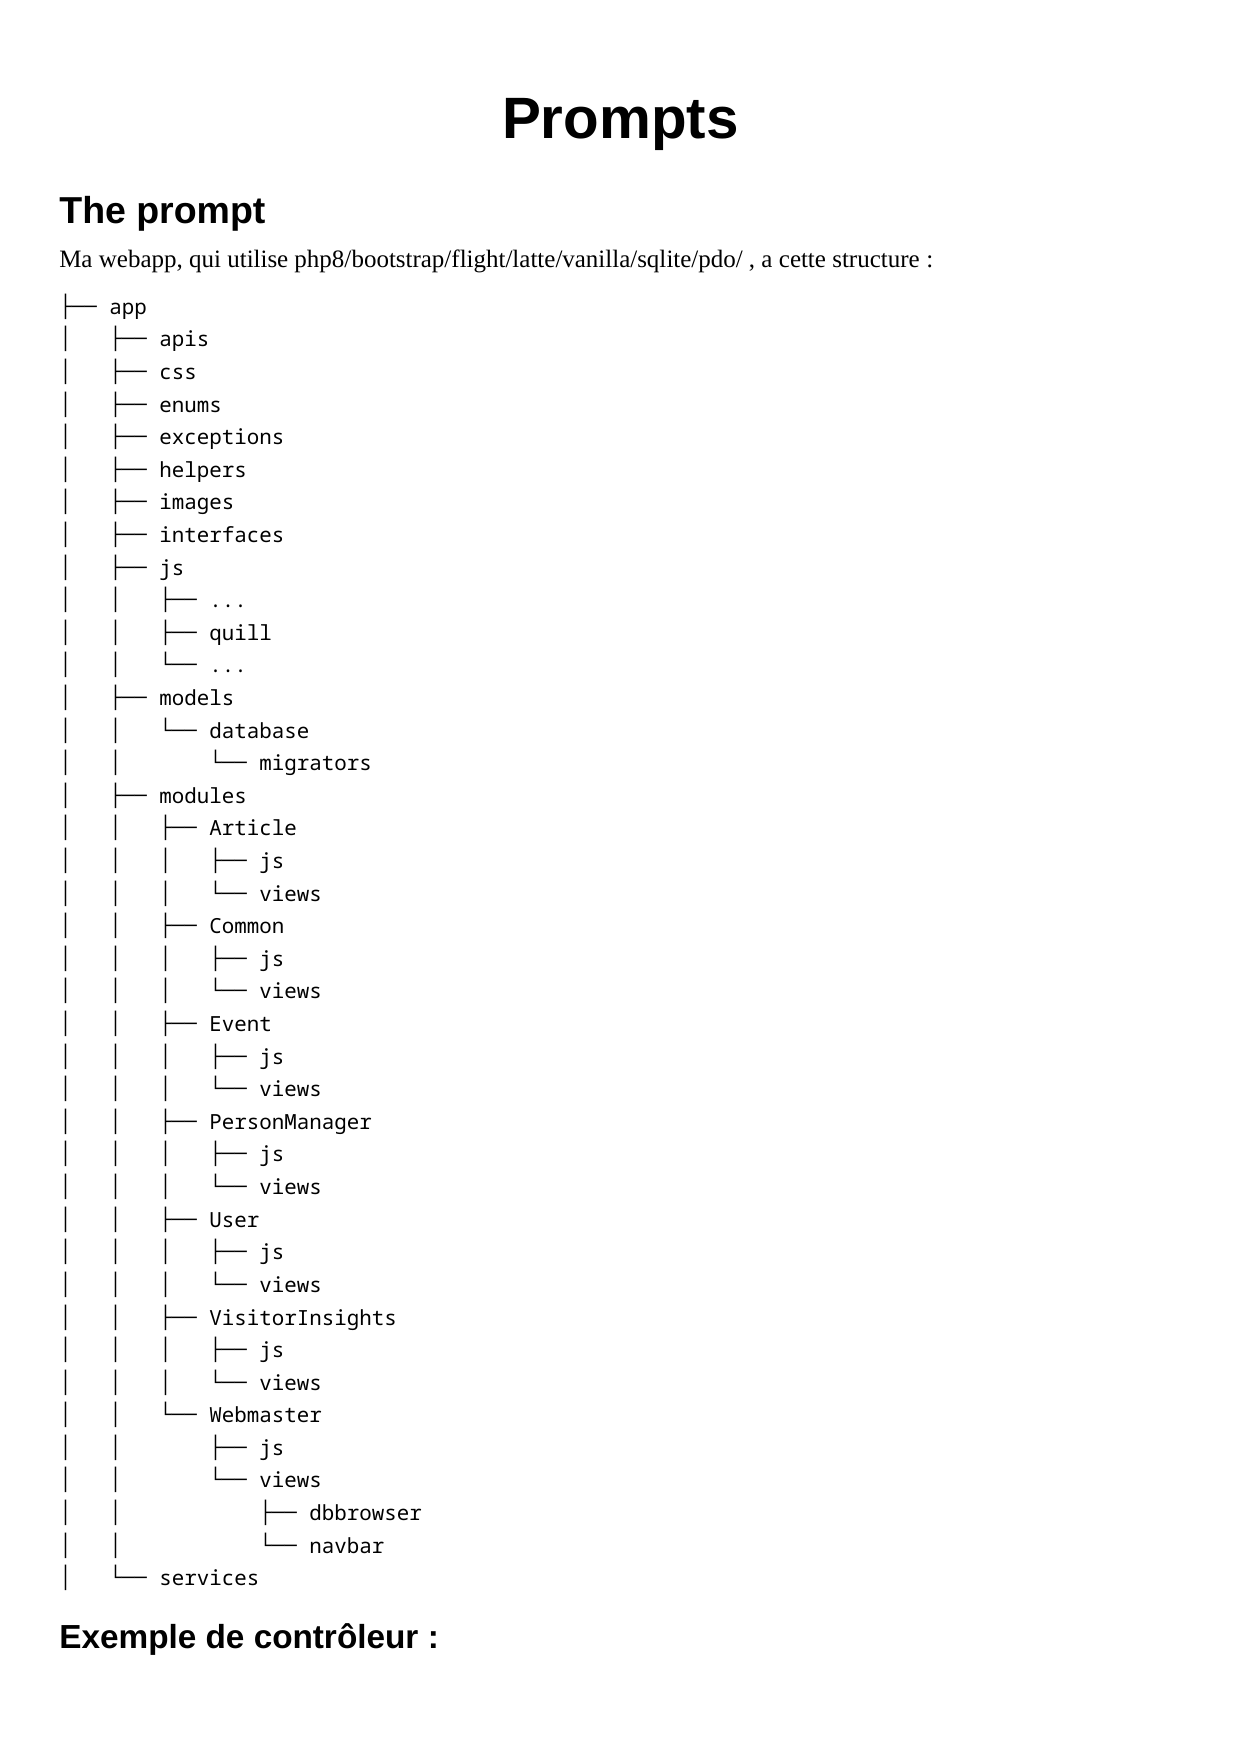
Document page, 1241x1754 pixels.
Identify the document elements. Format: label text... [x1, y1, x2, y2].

text │ │ └── database [59, 716, 1181, 744]
text │ │ │ └── views [59, 1172, 1181, 1201]
text │ ├── modules [59, 781, 1181, 809]
text │ ├── apis [59, 324, 1181, 353]
text │ │ ├── Event [59, 1009, 1181, 1038]
text │ │ └── migrators [59, 748, 1181, 777]
title Prompts [59, 84, 1181, 151]
text │ │ ├── quill [59, 618, 1181, 646]
text │ │ ├── Common [59, 911, 1181, 940]
text │ │ ├── Article [59, 813, 1181, 842]
text │ │ ├── js [59, 1433, 1181, 1461]
text ├── app [59, 292, 1181, 320]
text │ ├── css [59, 357, 1181, 386]
text │ ├── interfaces [59, 520, 1181, 548]
text │ │ ├── User [59, 1205, 1181, 1233]
text │ ├── enums [59, 390, 1181, 418]
text │ │ │ ├── js [59, 1335, 1181, 1364]
text │ │ │ └── views [59, 1368, 1181, 1396]
text │ │ │ └── views [59, 1074, 1181, 1103]
text │ │ │ └── views [59, 879, 1181, 907]
text │ │ └── ... [59, 651, 1181, 679]
text │ ├── images [59, 487, 1181, 516]
text │ │ │ └── views [59, 977, 1181, 1005]
text │ │ │ ├── js [59, 1237, 1181, 1266]
text │ │ └── views [59, 1466, 1181, 1494]
text │ └── services [59, 1563, 1181, 1592]
text │ │ │ └── views [59, 1270, 1181, 1298]
text │ │ │ ├── js [59, 1139, 1181, 1168]
subtitle Exemple de contrôleur : [59, 1617, 1181, 1655]
text │ │ ├── PersonManager [59, 1107, 1181, 1135]
text Ma webapp, qui utilise php8/bootstrap/flight/latte/vanilla/sqlite/pdo/ , a cette structure : [59, 244, 1181, 273]
text │ │ ├── ... [59, 585, 1181, 614]
text │ │ │ ├── js [59, 846, 1181, 874]
text │ │ ├── dbbrowser [59, 1498, 1181, 1527]
text │ │ │ ├── js [59, 944, 1181, 972]
text │ │ ├── VisitorInsights [59, 1303, 1181, 1331]
text │ ├── models [59, 683, 1181, 712]
text │ ├── exceptions [59, 422, 1181, 451]
subtitle The prompt [59, 189, 1181, 232]
text │ │ └── navbar [59, 1531, 1181, 1559]
text │ ├── js [59, 553, 1181, 581]
text │ ├── helpers [59, 455, 1181, 483]
text │ │ │ ├── js [59, 1042, 1181, 1070]
text │ │ └── Webmaster [59, 1400, 1181, 1429]
